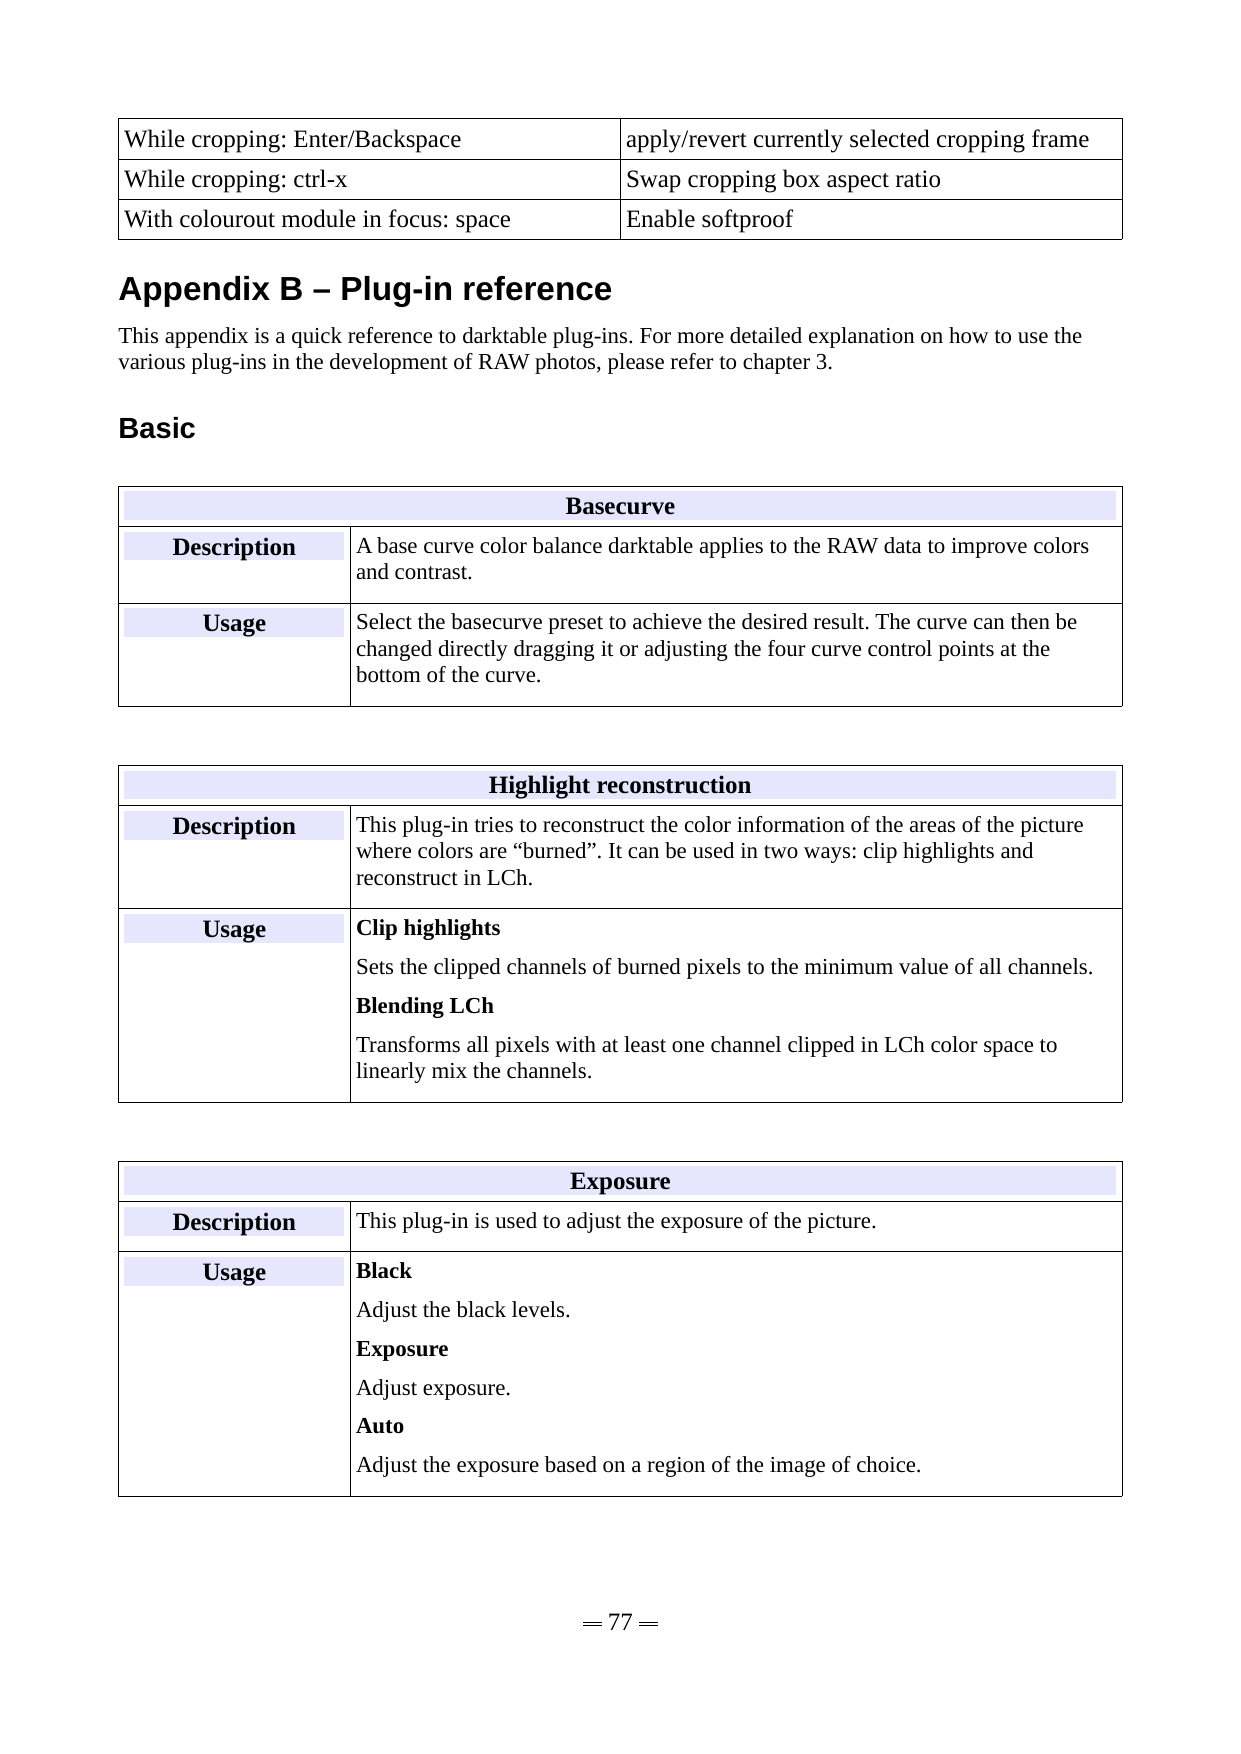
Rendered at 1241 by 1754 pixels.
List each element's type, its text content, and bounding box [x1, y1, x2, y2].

table_cell Swap cropping box aspect ratio [621, 160, 1122, 199]
table_cell Usage [119, 1252, 350, 1496]
table_cell Description [119, 527, 350, 603]
table_cell Black Adjust the black levels. Exposure Adjust exposure. Auto Adjust the exposure based on a region of the image of choice. [351, 1252, 1122, 1496]
table_cell Usage [119, 604, 350, 706]
text This appendix is a quick reference to darktable plug-ins. For more detailed explanation on how to use the various plug-ins in the development of RAW photos, please refer to chapter 3. [118, 322, 1122, 374]
table_cell Enable softproof [621, 200, 1122, 239]
table_header Exposure [119, 1162, 1122, 1201]
table_cell This plug-in is used to adjust the exposure of the picture. [351, 1202, 1122, 1251]
table_cell A base curve color balance darktable applies to the RAW data to improve colors and contrast. [351, 527, 1122, 603]
table_cell While cropping: Enter/Backspace [119, 119, 620, 158]
table_header Highlight reconstruction [119, 766, 1122, 805]
table_cell Select the basecurve preset to achieve the desired result. The curve can then be changed directly dragging it or adjusting the four curve control points at the bottom of the curve. [351, 604, 1122, 706]
subtitle Basic [118, 411, 1122, 444]
table_cell This plug-in tries to reconstruct the color information of the areas of the picture where colors are “burned”. It can be used in two ways: clip highlights and reconstruct in LCh. [351, 806, 1122, 908]
table_cell apply/revert currently selected cropping frame [621, 119, 1122, 158]
table_cell With colourout module in focus: space [119, 200, 620, 239]
table_cell Description [119, 806, 350, 908]
subtitle Appendix B – Plug-in reference [118, 269, 1122, 307]
table_header Basecurve [119, 487, 1122, 526]
table_cell While cropping: ctrl-x [119, 160, 620, 199]
table_cell Clip highlights Sets the clipped channels of burned pixels to the minimum value of all channels. Blending LCh Transforms all pixels with at least one channel clipped in LCh color space to linearly mix the channels. [351, 909, 1122, 1102]
table_cell Description [119, 1202, 350, 1251]
table_cell Usage [119, 909, 350, 1102]
